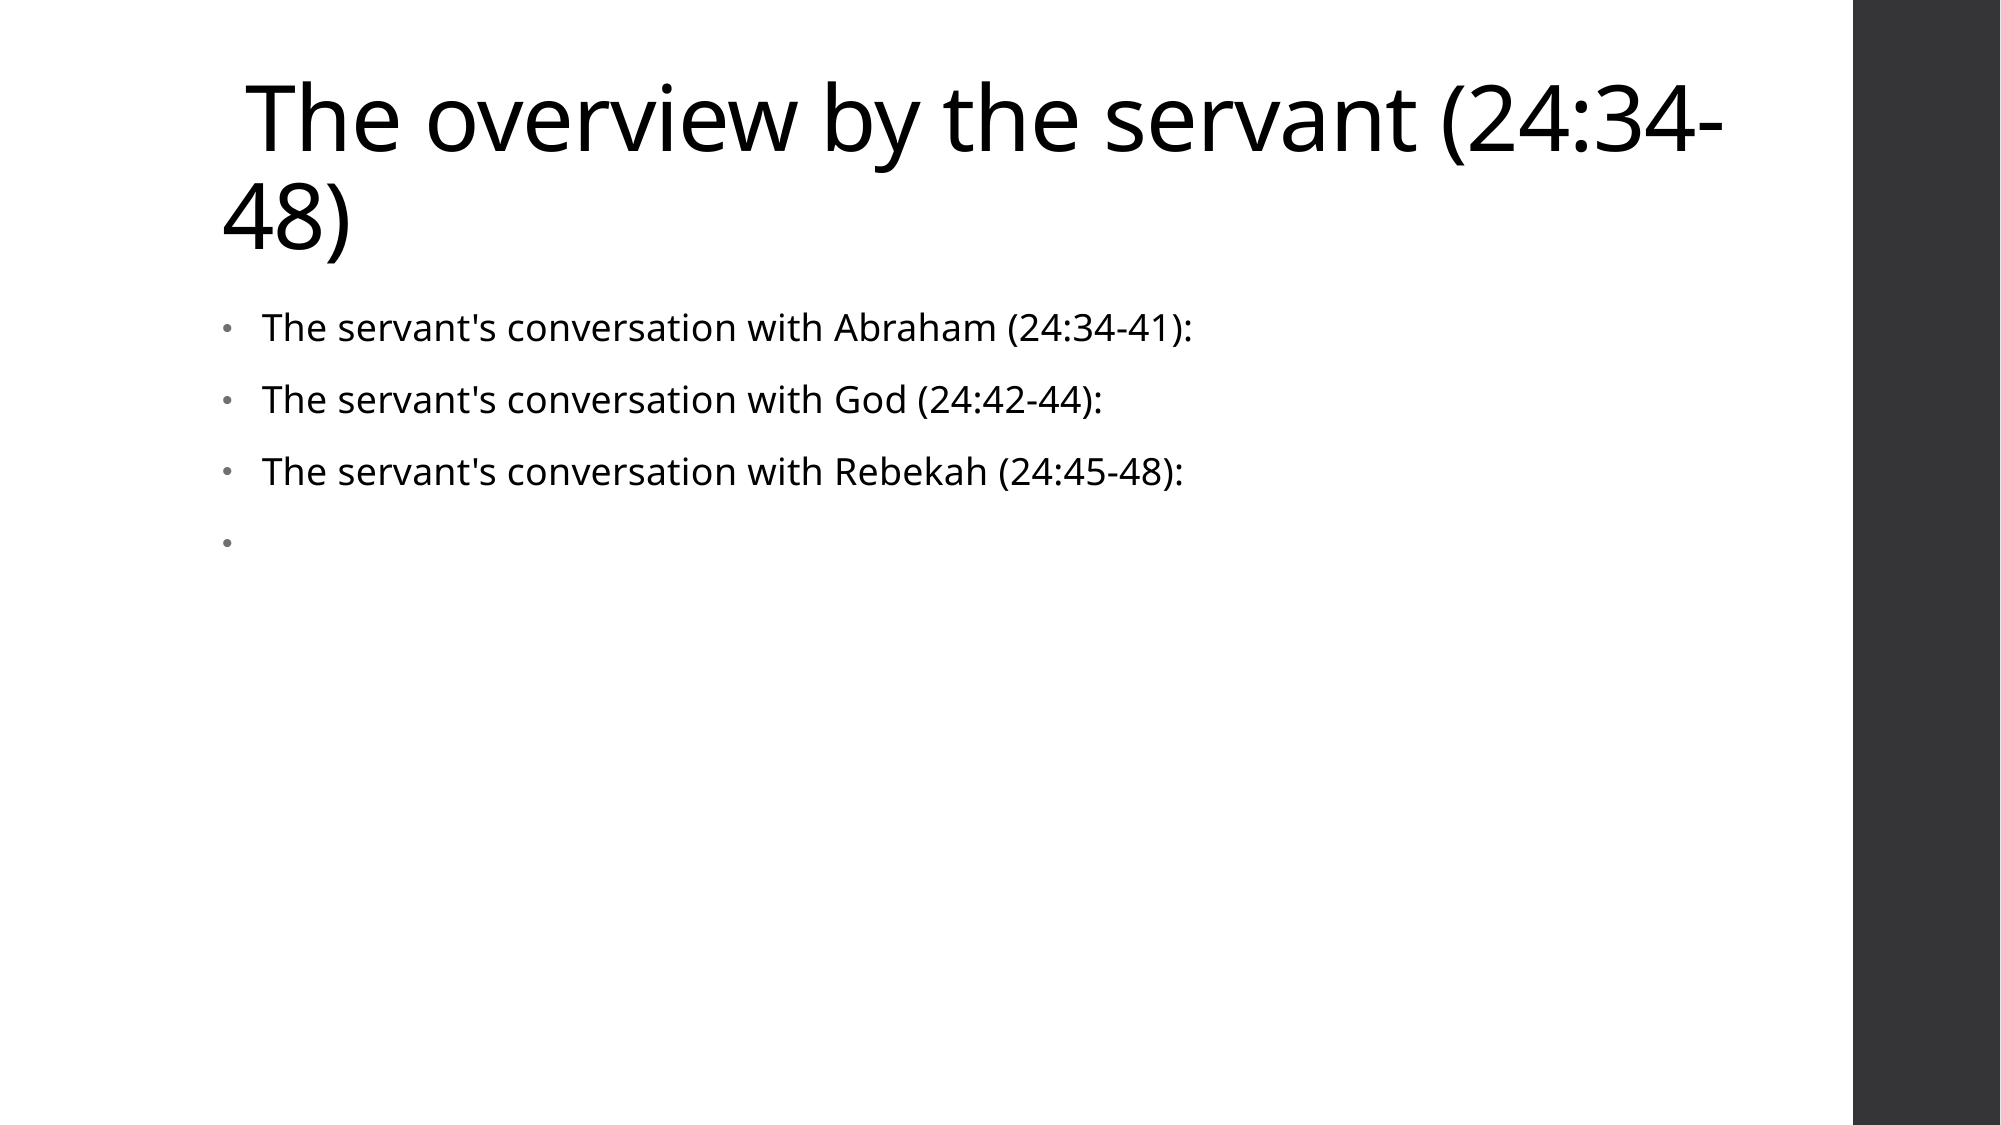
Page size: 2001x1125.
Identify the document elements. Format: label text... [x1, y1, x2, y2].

title The overview by the servant (24:34-48) [206, 60, 1797, 278]
list The servant's conversation with Abraham (24:34-41): The servant's conversation with God (24:42-44): The servant's conversation with Rebekah (24:45-48): [206, 299, 1617, 1014]
